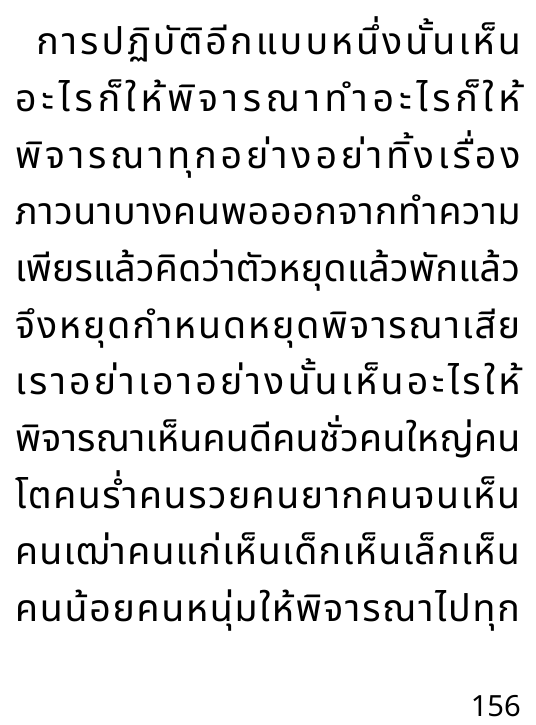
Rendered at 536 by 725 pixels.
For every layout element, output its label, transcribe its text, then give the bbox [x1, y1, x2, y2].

text การปฏิบัติอีกแบบหนึ่งนั้นเห็นอะไรก็ให้พิจารณาทำอะไรก็ให้พิจารณาทุกอย่างอย่าทิ้งเรื่องภาวนาบางคนพอออกจากทำความเพียรแล้วคิดว่าตัวหยุดแล้วพักแล้วจึงหยุดกำหนดหยุดพิจารณาเสียเราอย่าเอาอย่างนั้นเห็นอะไรให้พิจารณาเห็นคนดีคนชั่วคนใหญ่คนโตคนร่ำคนรวยคนยากคนจนเห็นคนเฒ่าคนแก่เห็นเด็กเห็นเล็กเห็นคนน้อยคนหนุ่มให้พิจารณาไปทุก [15, 15, 521, 638]
